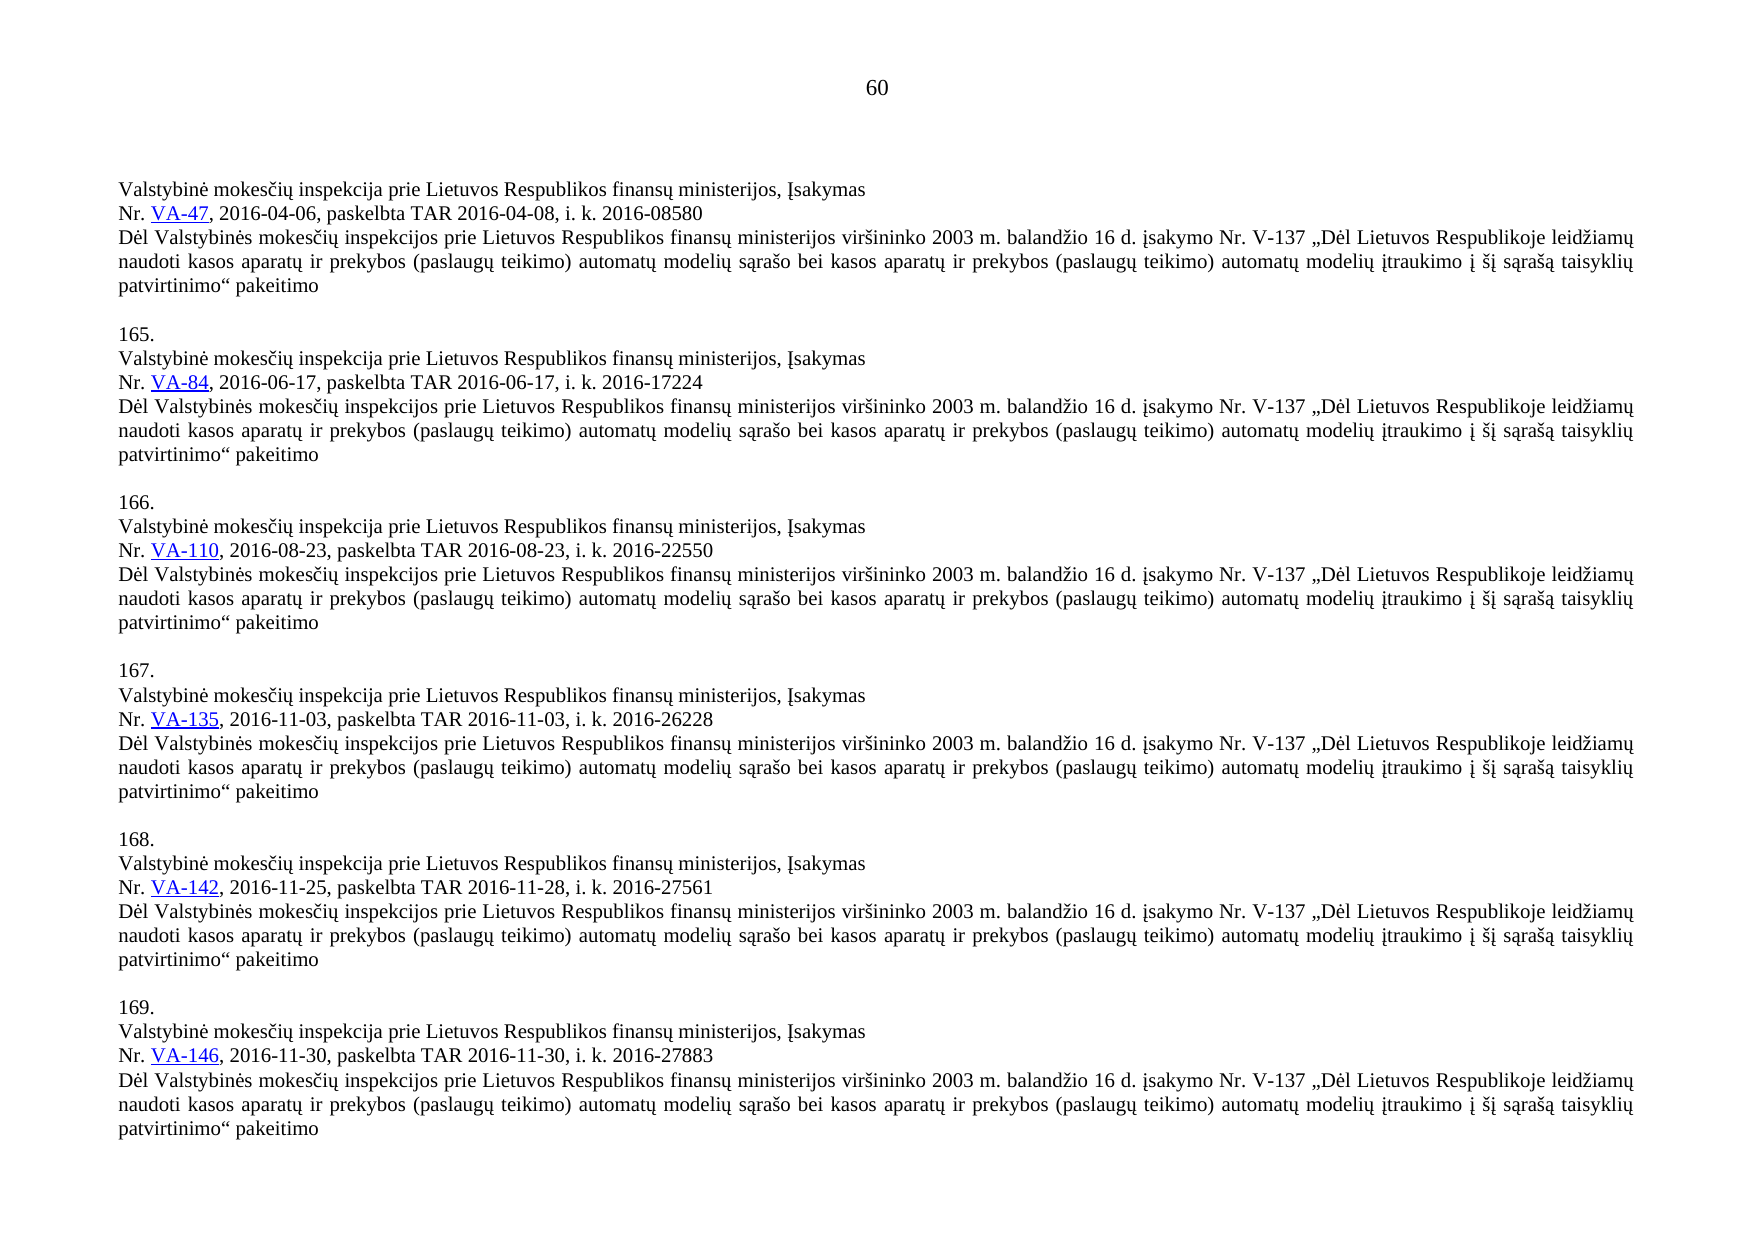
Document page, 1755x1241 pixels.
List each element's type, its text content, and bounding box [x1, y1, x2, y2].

text Valstybinė mokesčių inspekcija prie Lietuvos Respublikos finansų ministerijos, Įsakymas [118, 514, 1636, 538]
text Nr. VA-146, 2016-11-30, paskelbta TAR 2016-11-30, i. k. 2016-27883 [118, 1043, 1636, 1067]
text Valstybinė mokesčių inspekcija prie Lietuvos Respublikos finansų ministerijos, Įsakymas [118, 1019, 1636, 1043]
text Nr. VA-47, 2016-04-06, paskelbta TAR 2016-04-08, i. k. 2016-08580 [118, 201, 1636, 225]
text Dėl Valstybinės mokesčių inspekcijos prie Lietuvos Respublikos finansų ministerijos viršininko 2003 m. balandžio 16 d. įsakymo Nr. V-137 „Dėl Lietuvos Respublikoje leidžiamų naudoti kasos aparatų ir prekybos (paslaugų teikimo) automatų modelių sąrašo bei kasos aparatų ir prekybos (paslaugų teikimo) automatų modelių įtraukimo į šį sąrašą taisyklių patvirtinimo“ pakeitimo [118, 1067, 1636, 1140]
text Dėl Valstybinės mokesčių inspekcijos prie Lietuvos Respublikos finansų ministerijos viršininko 2003 m. balandžio 16 d. įsakymo Nr. V-137 „Dėl Lietuvos Respublikoje leidžiamų naudoti kasos aparatų ir prekybos (paslaugų teikimo) automatų modelių sąrašo bei kasos aparatų ir prekybos (paslaugų teikimo) automatų modelių įtraukimo į šį sąrašą taisyklių patvirtinimo“ pakeitimo [118, 394, 1636, 466]
text Nr. VA-142, 2016-11-25, paskelbta TAR 2016-11-28, i. k. 2016-27561 [118, 875, 1636, 899]
text 167. [118, 658, 1636, 682]
text Dėl Valstybinės mokesčių inspekcijos prie Lietuvos Respublikos finansų ministerijos viršininko 2003 m. balandžio 16 d. įsakymo Nr. V-137 „Dėl Lietuvos Respublikoje leidžiamų naudoti kasos aparatų ir prekybos (paslaugų teikimo) automatų modelių sąrašo bei kasos aparatų ir prekybos (paslaugų teikimo) automatų modelių įtraukimo į šį sąrašą taisyklių patvirtinimo“ pakeitimo [118, 225, 1636, 297]
text 165. [118, 322, 1636, 346]
text Dėl Valstybinės mokesčių inspekcijos prie Lietuvos Respublikos finansų ministerijos viršininko 2003 m. balandžio 16 d. įsakymo Nr. V-137 „Dėl Lietuvos Respublikoje leidžiamų naudoti kasos aparatų ir prekybos (paslaugų teikimo) automatų modelių sąrašo bei kasos aparatų ir prekybos (paslaugų teikimo) automatų modelių įtraukimo į šį sąrašą taisyklių patvirtinimo“ pakeitimo [118, 899, 1636, 971]
text Dėl Valstybinės mokesčių inspekcijos prie Lietuvos Respublikos finansų ministerijos viršininko 2003 m. balandžio 16 d. įsakymo Nr. V-137 „Dėl Lietuvos Respublikoje leidžiamų naudoti kasos aparatų ir prekybos (paslaugų teikimo) automatų modelių sąrašo bei kasos aparatų ir prekybos (paslaugų teikimo) automatų modelių įtraukimo į šį sąrašą taisyklių patvirtinimo“ pakeitimo [118, 562, 1636, 634]
text Nr. VA-135, 2016-11-03, paskelbta TAR 2016-11-03, i. k. 2016-26228 [118, 707, 1636, 731]
text Valstybinė mokesčių inspekcija prie Lietuvos Respublikos finansų ministerijos, Įsakymas [118, 177, 1636, 201]
text 168. [118, 827, 1636, 851]
text Dėl Valstybinės mokesčių inspekcijos prie Lietuvos Respublikos finansų ministerijos viršininko 2003 m. balandžio 16 d. įsakymo Nr. V-137 „Dėl Lietuvos Respublikoje leidžiamų naudoti kasos aparatų ir prekybos (paslaugų teikimo) automatų modelių sąrašo bei kasos aparatų ir prekybos (paslaugų teikimo) automatų modelių įtraukimo į šį sąrašą taisyklių patvirtinimo“ pakeitimo [118, 731, 1636, 803]
text 169. [118, 995, 1636, 1019]
text Valstybinė mokesčių inspekcija prie Lietuvos Respublikos finansų ministerijos, Įsakymas [118, 682, 1636, 707]
text Valstybinė mokesčių inspekcija prie Lietuvos Respublikos finansų ministerijos, Įsakymas [118, 851, 1636, 875]
text Nr. VA-84, 2016-06-17, paskelbta TAR 2016-06-17, i. k. 2016-17224 [118, 370, 1636, 394]
text Nr. VA-110, 2016-08-23, paskelbta TAR 2016-08-23, i. k. 2016-22550 [118, 538, 1636, 562]
text 166. [118, 490, 1636, 514]
text Valstybinė mokesčių inspekcija prie Lietuvos Respublikos finansų ministerijos, Įsakymas [118, 346, 1636, 370]
